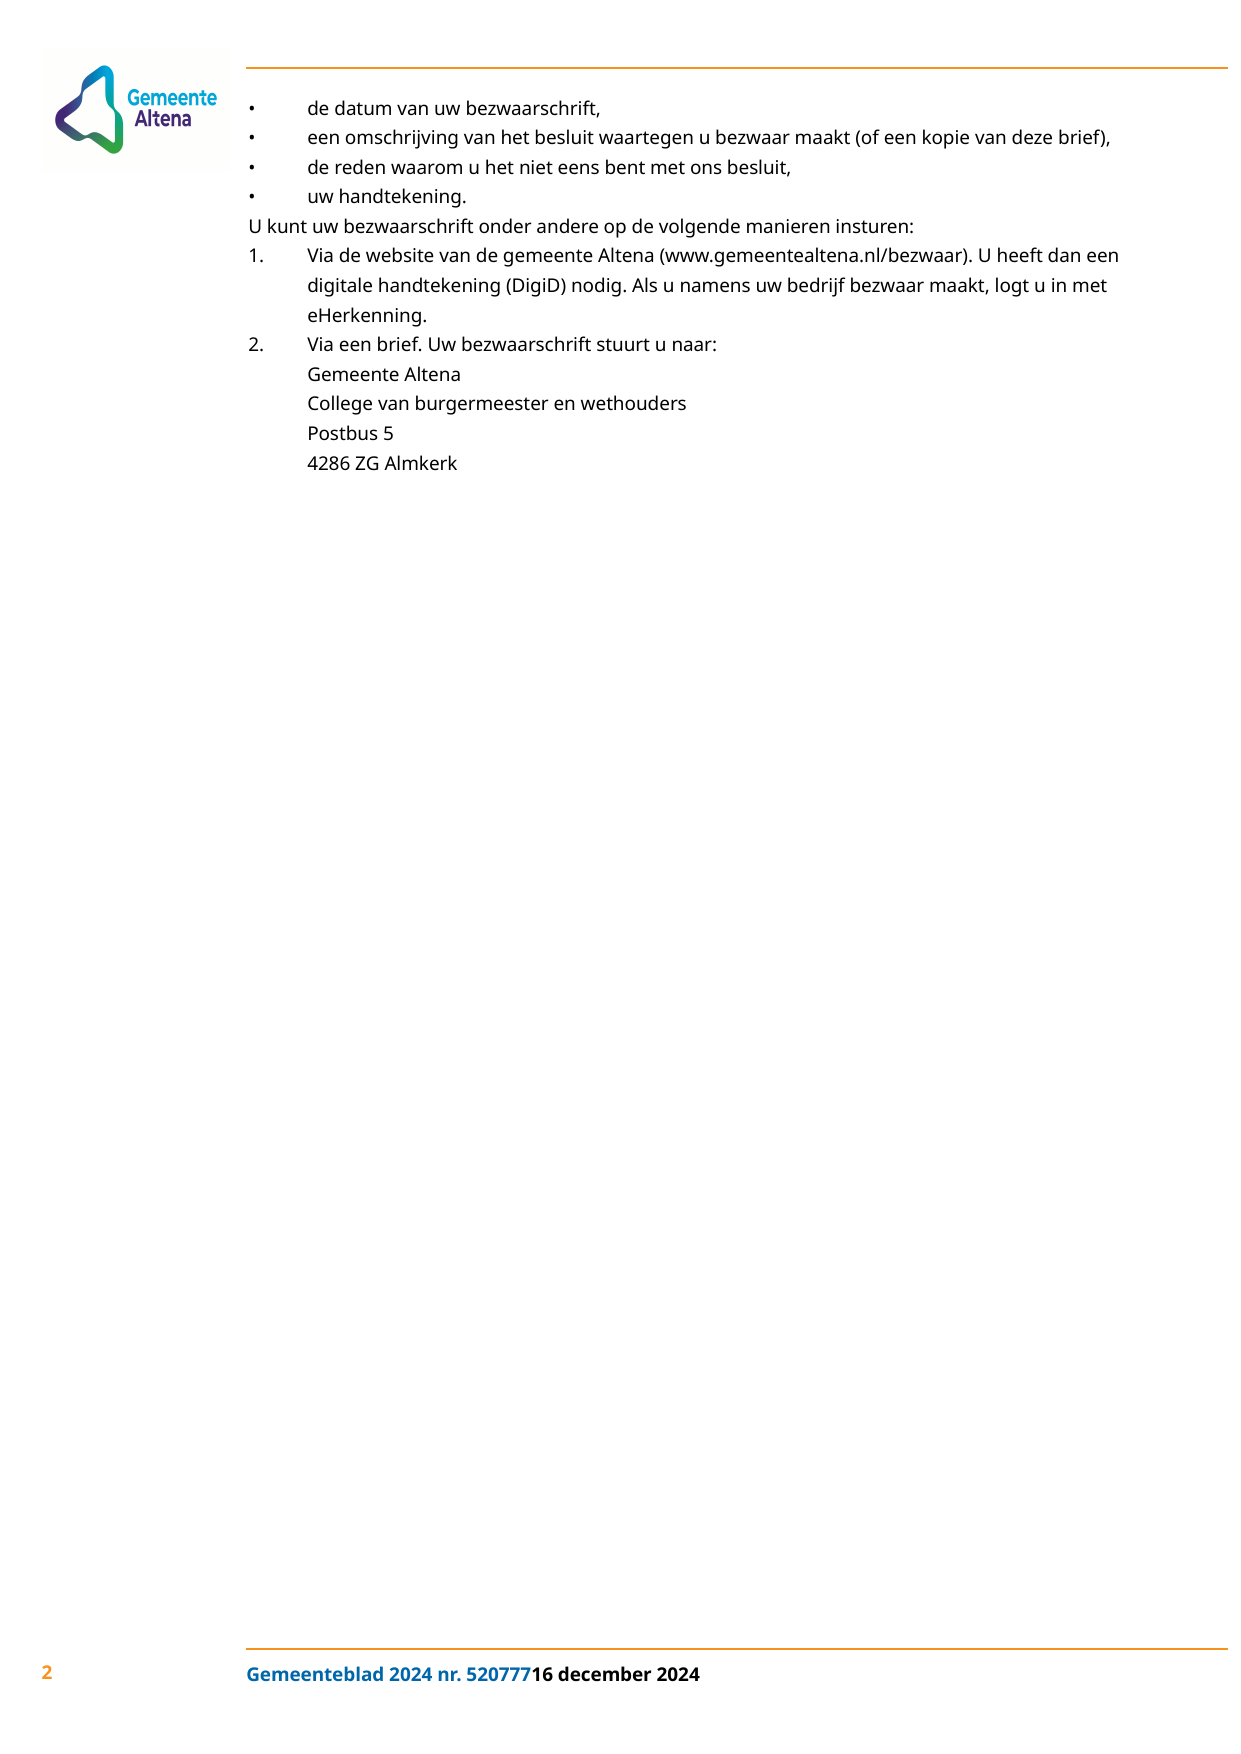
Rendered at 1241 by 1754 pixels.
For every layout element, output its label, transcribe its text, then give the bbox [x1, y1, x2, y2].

list Gemeente Altena [248, 361, 1152, 387]
list Postbus 5 [248, 420, 1152, 446]
picture [41, 47, 231, 172]
list College van burgermeester en wethouders [248, 391, 1152, 416]
list een omschrijving van het besluit waartegen u bezwaar maakt (of een kopie van deze brief), [248, 124, 1152, 150]
list de reden waarom u het niet eens bent met ons besluit, [248, 154, 1152, 180]
text U kunt uw bezwaarschrift onder andere op de volgende manieren insturen: [248, 213, 1152, 239]
list uw handtekening. [248, 183, 1152, 209]
list de datum van uw bezwaarschrift, [248, 95, 1152, 121]
list Via een brief. Uw bezwaarschrift stuurt u naar: [248, 331, 1152, 357]
list 4286 ZG Almkerk [248, 450, 1152, 476]
list Via de website van de gemeente Altena (www.gemeentealtena.nl/bezwaar). U heeft dan een digitale handtekening (DigiD) nodig. Als u namens uw bedrijf bezwaar maakt, logt u in met eHerkenning. [248, 243, 1152, 328]
